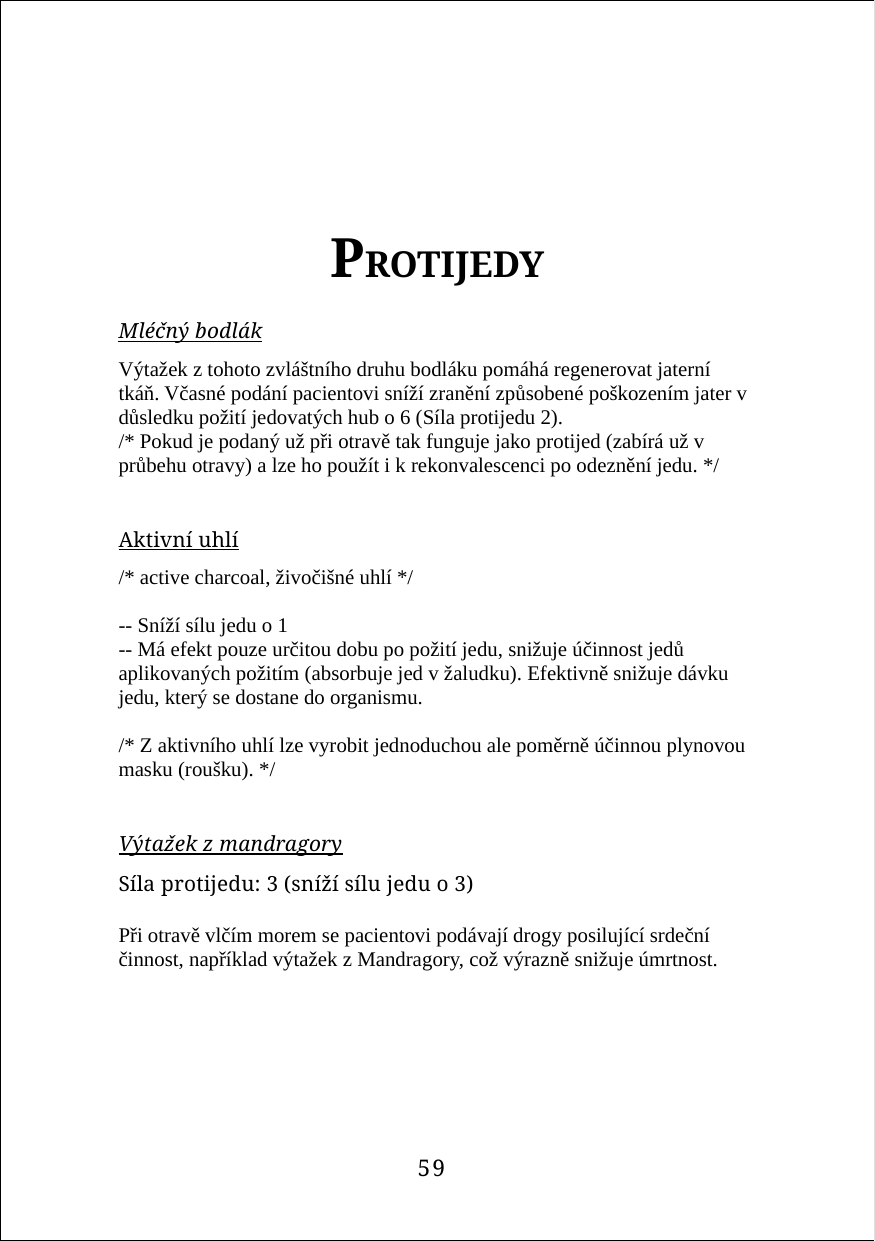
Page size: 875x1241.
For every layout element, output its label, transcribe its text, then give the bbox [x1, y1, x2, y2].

text Při otravě vlčím morem se pacientovi podávají drogy posilující srdeční činnost, například výtažek z Mandragory, což výrazně snižuje úmrtnost. [118, 923, 756, 971]
text Síla protijedu: 3 (sníží sílu jedu o 3) [118, 869, 756, 898]
text /* active charcoal, živočišné uhlí */ [118, 565, 756, 589]
subtitle Mléčný bodlák [118, 316, 756, 345]
text /* Pokud je podaný už při otravě tak funguje jako protijed (zabírá už v průbehu otravy) a lze ho použít i k rekonvalescenci po odeznění jedu. */ [118, 429, 756, 477]
text -- Má efekt pouze určitou dobu po požití jedu, snižuje účinnost jedů aplikovaných požitím (absorbuje jed v žaludku). Efektivně snižuje dávku jedu, který se dostane do organismu. [118, 637, 756, 709]
subtitle Protijedy [118, 219, 756, 293]
subtitle Výtažek z mandragory [118, 829, 756, 858]
text /* Z aktivního uhlí lze vyrobit jednoduchou ale poměrně účinnou plynovou masku (roušku). */ [118, 733, 756, 781]
subtitle Aktivní uhlí [118, 525, 756, 553]
text Výtažek z tohoto zvláštního druhu bodláku pomáhá regenerovat jaterní tkáň. Včasné podání pacientovi sníží zranění způsobené poškozením jater v důsledku požití jedovatých hub o 6 (Síla protijedu 2). [118, 357, 756, 429]
text -- Sníží sílu jedu o 1 [118, 613, 756, 637]
